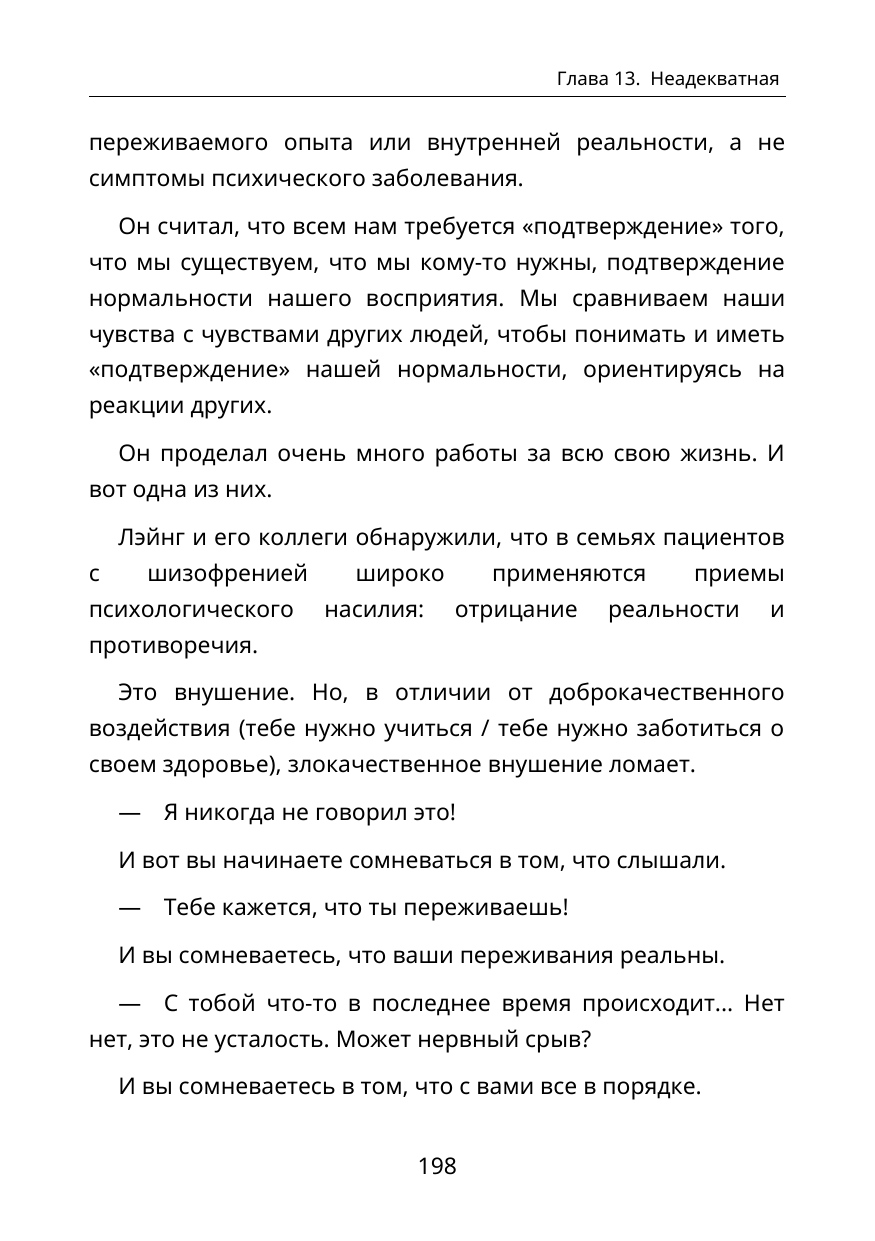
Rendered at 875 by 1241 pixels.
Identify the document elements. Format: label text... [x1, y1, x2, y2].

text И вот вы начинаете сомневаться в том, что слышали. [88, 843, 786, 875]
text Он проделал очень много работы за всю свою жизнь. И вот одна из них. [88, 437, 786, 504]
text И вы сомневаетесь, что ваши переживания реальны. [88, 939, 786, 970]
text переживаемого опыта или внутренней реальности, а не симптомы психического заболевания. [88, 126, 786, 193]
list С тобой что-то в последнее время происходит... Нет нет, это не усталость. Может нервный срыв? [88, 987, 786, 1054]
list Я никогда не говорил это! [88, 796, 786, 827]
list Тебе кажется, что ты переживаешь! [88, 891, 786, 922]
text Лэйнг и его коллеги обнаружили, что в семьях пациентов с шизофренией широко применяются приемы психологического насилия: отрицание реальности и противоречия. [88, 521, 786, 660]
text И вы сомневаетесь в том, что с вами все в порядке. [88, 1070, 786, 1102]
text Это внушение. Но, в отличии от доброкачественного воздействия (тебе нужно учиться / тебе нужно заботиться о своем здоровье), злокачественное внушение ломает. [88, 676, 786, 779]
text Он считал, что всем нам требуется «подтверждение» того, что мы существуем, что мы кому-то нужны, подтверждение нормальности нашего восприятия. Мы сравниваем наши чувства с чувствами других людей, чтобы понимать и иметь «подтверждение» нашей нормальности, ориентируясь на реакции других. [88, 210, 786, 421]
